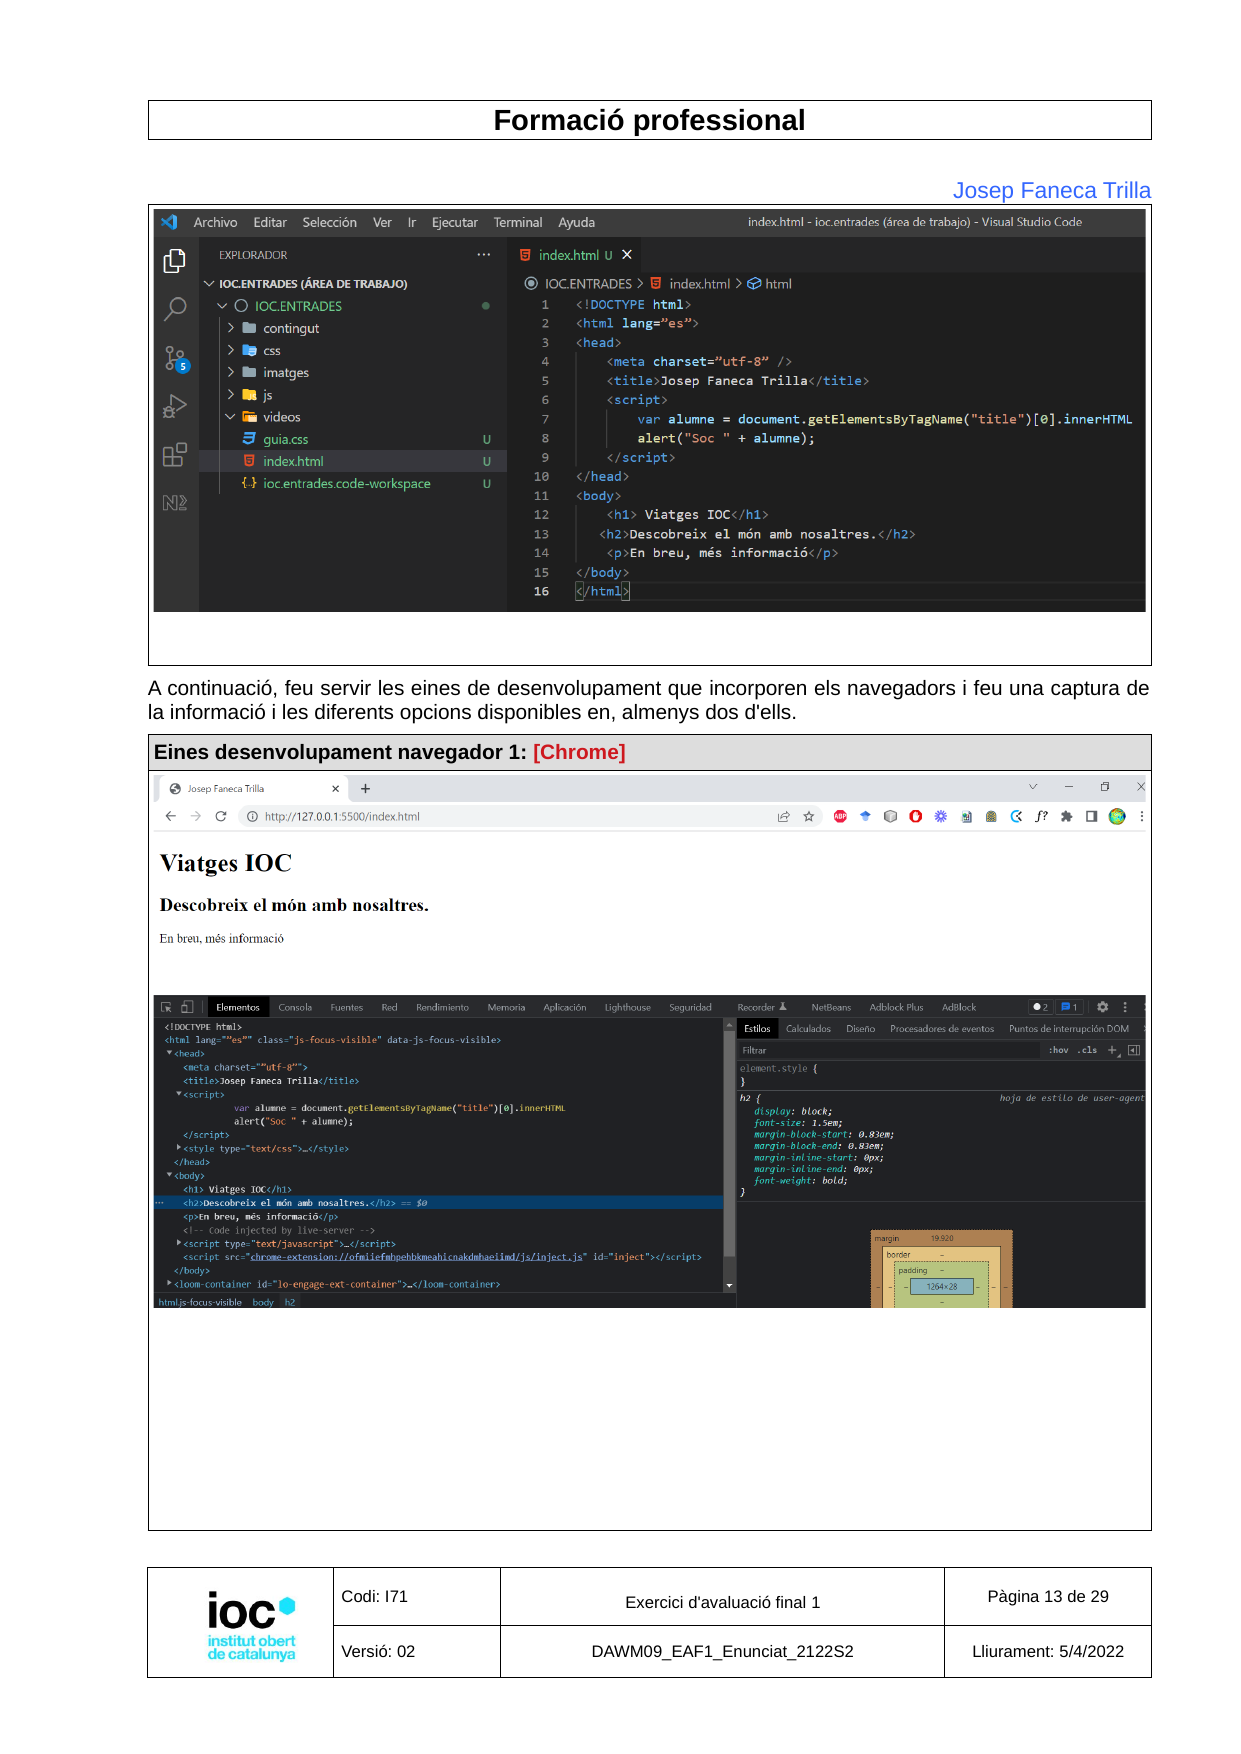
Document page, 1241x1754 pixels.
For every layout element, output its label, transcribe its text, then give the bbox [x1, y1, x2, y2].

table_header Eines desenvolupament navegador 1: [Chrome] [149, 735, 1151, 770]
picture [153, 775, 1146, 1308]
table_cell [149, 205, 1151, 665]
text A continuació, feu servir les eines de desenvolupament que incorporen els navegadors i feu una captura de la informació i les diferents opcions disponibles en, almenys dos d'ells. [112, 676, 1151, 724]
picture [195, 1577, 309, 1673]
table_cell [149, 771, 1151, 1530]
picture [153, 209, 1146, 612]
